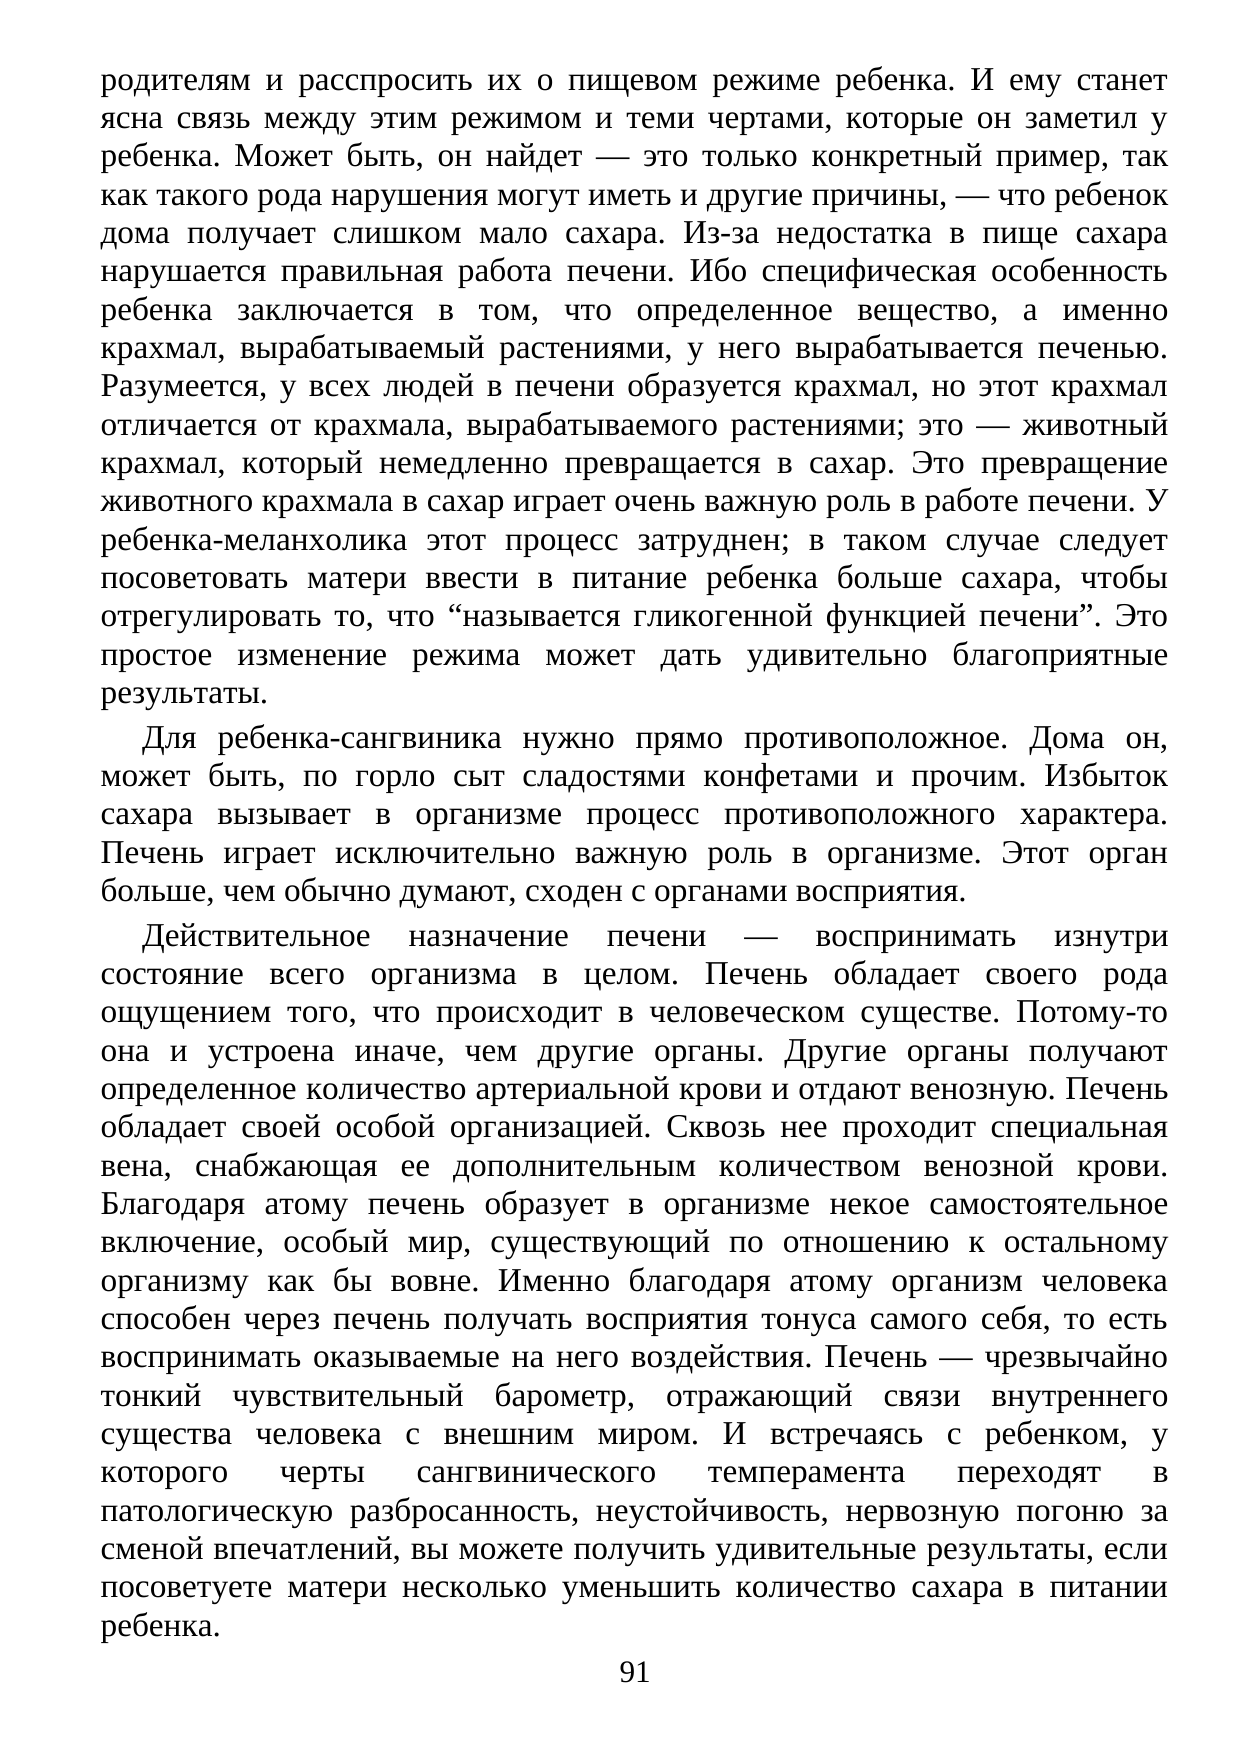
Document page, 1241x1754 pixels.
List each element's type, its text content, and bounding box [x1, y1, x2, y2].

text Для ребенка-сангвиника нужно прямо противоположное. Дома он, может быть, по горло сыт сладостями конфетами и прочим. Избыток сахара вызывает в организме процесс противоположного характера. Печень играет исключительно важную роль в организме. Этот орган больше, чем обычно думают, сходен с органами восприятия. [100, 717, 1169, 909]
text родителям и расспросить их о пищевом режиме ребенка. И ему станет ясна связь между этим режимом и теми чертами, которые он заметил у ребенка. Может быть, он найдет — это только конкретный пример, так как такого рода нарушения могут иметь и другие причины, — что ребенок дома получает слишком мало сахара. Из-за недостатка в пище сахара нарушается правильная работа печени. Ибо специфическая особенность ребенка заключается в том, что определенное вещество, а именно крахмал, вырабатываемый растениями, у него вырабатывается печенью. Разумеется, у всех людей в печени образуется крахмал, но этот крахмал отличается от крахмала, вырабатываемого растениями; это — животный крахмал, который немедленно превращается в сахар. Это превращение животного крахмала в сахар играет очень важную роль в работе печени. У ребенка-меланхолика этот процесс затруднен; в таком случае следует посоветовать матери ввести в питание ребенка больше сахара, чтобы отрегулировать то, что “называется гликогенной функцией печени”. Это простое изменение режима может дать удивительно благоприятные результаты. [100, 59, 1169, 711]
text Действительное назначение печени — воспринимать изнутри состояние всего организма в целом. Печень обладает своего рода ощущением того, что происходит в человеческом существе. Потому-то она и устроена иначе, чем другие органы. Другие органы получают определенное количество артериальной крови и отдают венозную. Печень обладает своей особой организацией. Сквозь нее проходит специальная вена, снабжающая ее дополнительным количеством венозной крови. Благодаря атому печень образует в организме некое самостоятельное включение, особый мир, существующий по отношению к остальному организму как бы вовне. Именно благодаря атому организм человека способен через печень получать восприятия тонуса самого себя, то есть воспринимать оказываемые на него воздействия. Печень — чрезвычайно тонкий чувствительный барометр, отражающий связи внутреннего существа человека с внешним миром. И встречаясь с ребенком, у которого черты сангвинического темперамента переходят в патологическую разбросанность, неустойчивость, нервозную погоню за сменой впечатлений, вы можете получить удивительные результаты, если посоветуете матери несколько уменьшить количество сахара в питании ребенка. [100, 915, 1169, 1643]
